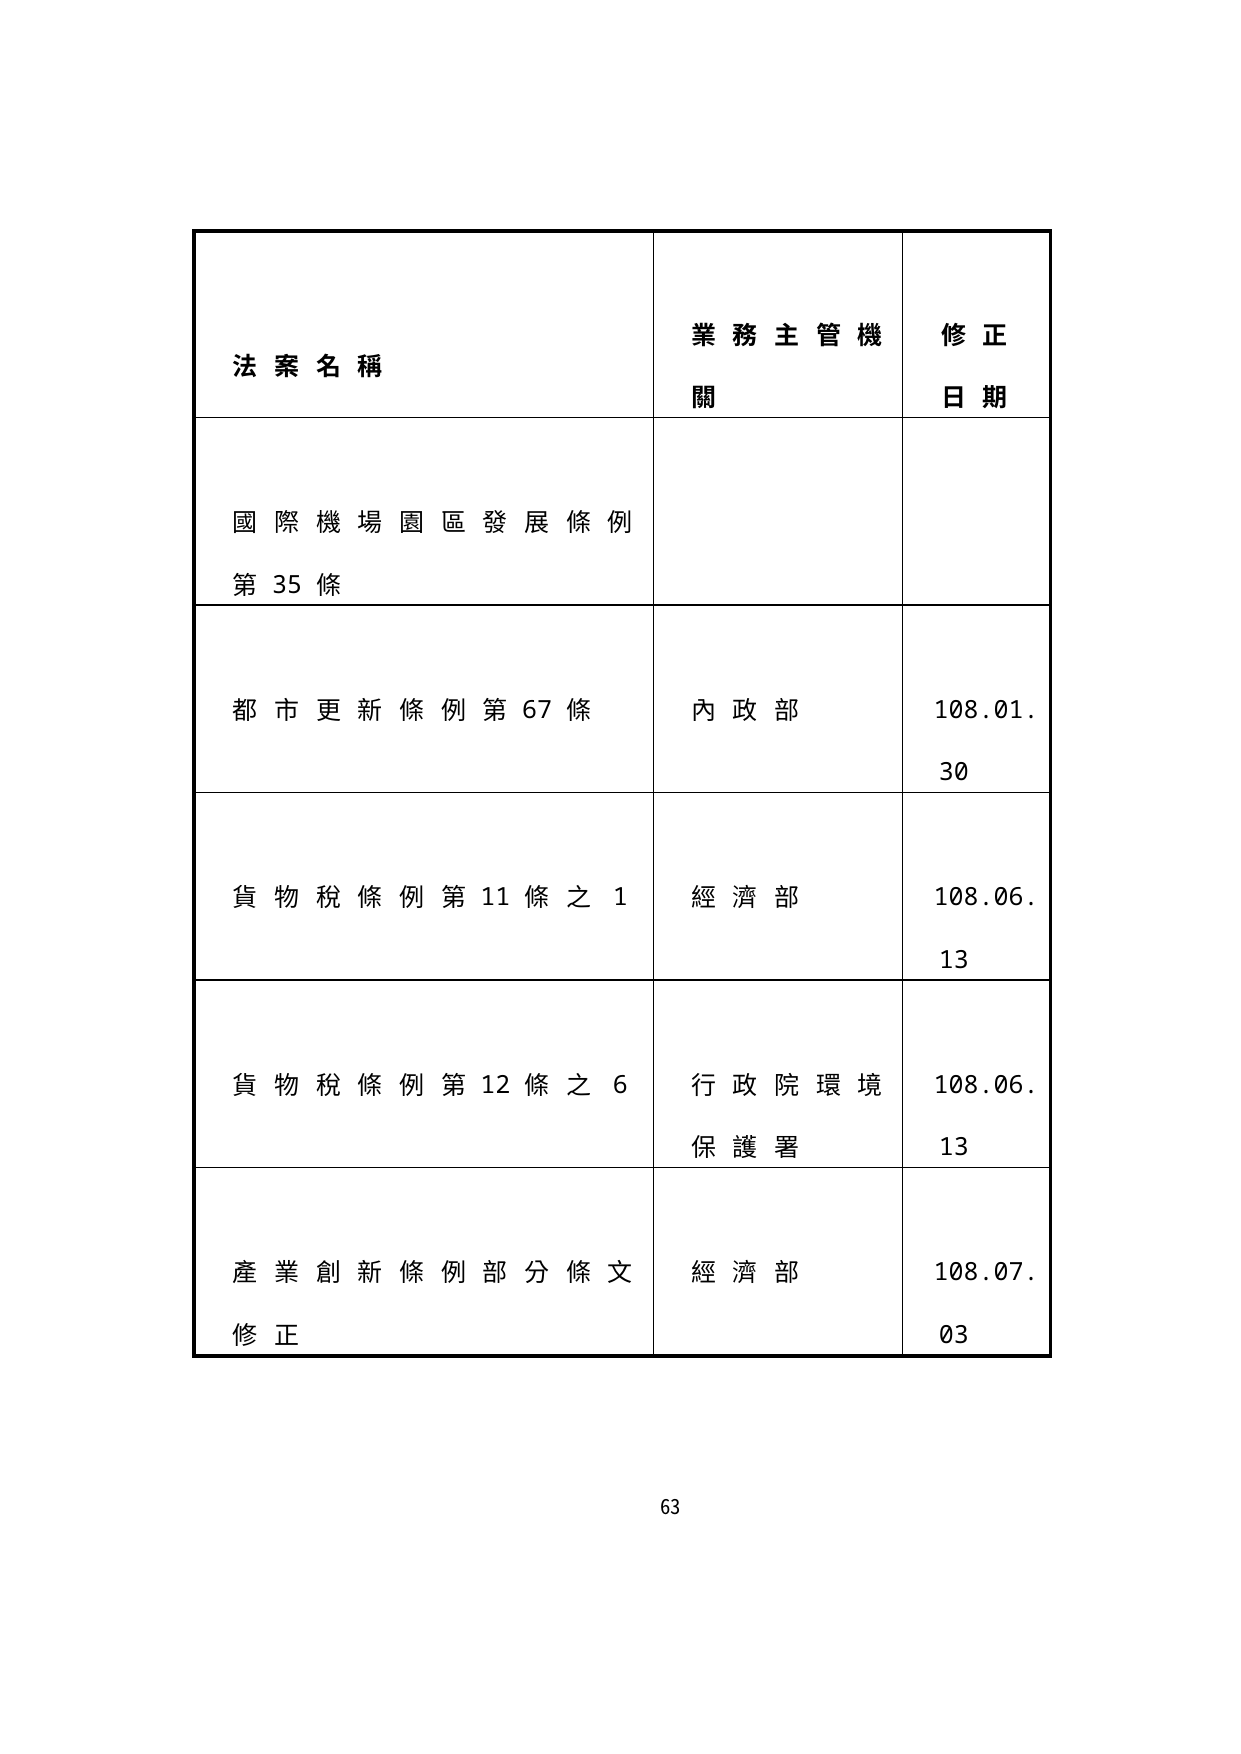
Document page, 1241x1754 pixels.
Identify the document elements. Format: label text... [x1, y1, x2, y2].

table_cell 國際機場園區發展條例第35條 [196, 418, 653, 604]
table_cell 108.06.13 [903, 981, 1049, 1167]
table_cell 貨物稅條例第11條之1 [196, 793, 653, 979]
table_cell [903, 418, 1049, 604]
table_cell 行政院環境保護署 [654, 981, 902, 1167]
table_header 業務主管機關 [654, 233, 902, 417]
table_cell 108.06.13 [903, 793, 1049, 979]
table_cell 內政部 [654, 606, 902, 792]
table_cell 經濟部 [654, 1168, 902, 1354]
table_cell 經濟部 [654, 793, 902, 979]
table_cell 都市更新條例第67條 [196, 606, 653, 792]
table_cell 產業創新條例部分條文修正 [196, 1168, 653, 1354]
table_cell 貨物稅條例第12條之6 [196, 981, 653, 1167]
table_cell [654, 418, 902, 604]
table_header 法案名稱 [196, 233, 653, 417]
table_cell 108.07.03 [903, 1168, 1049, 1354]
table_cell 108.01.30 [903, 606, 1049, 792]
table_header 修正日期 [903, 233, 1049, 417]
